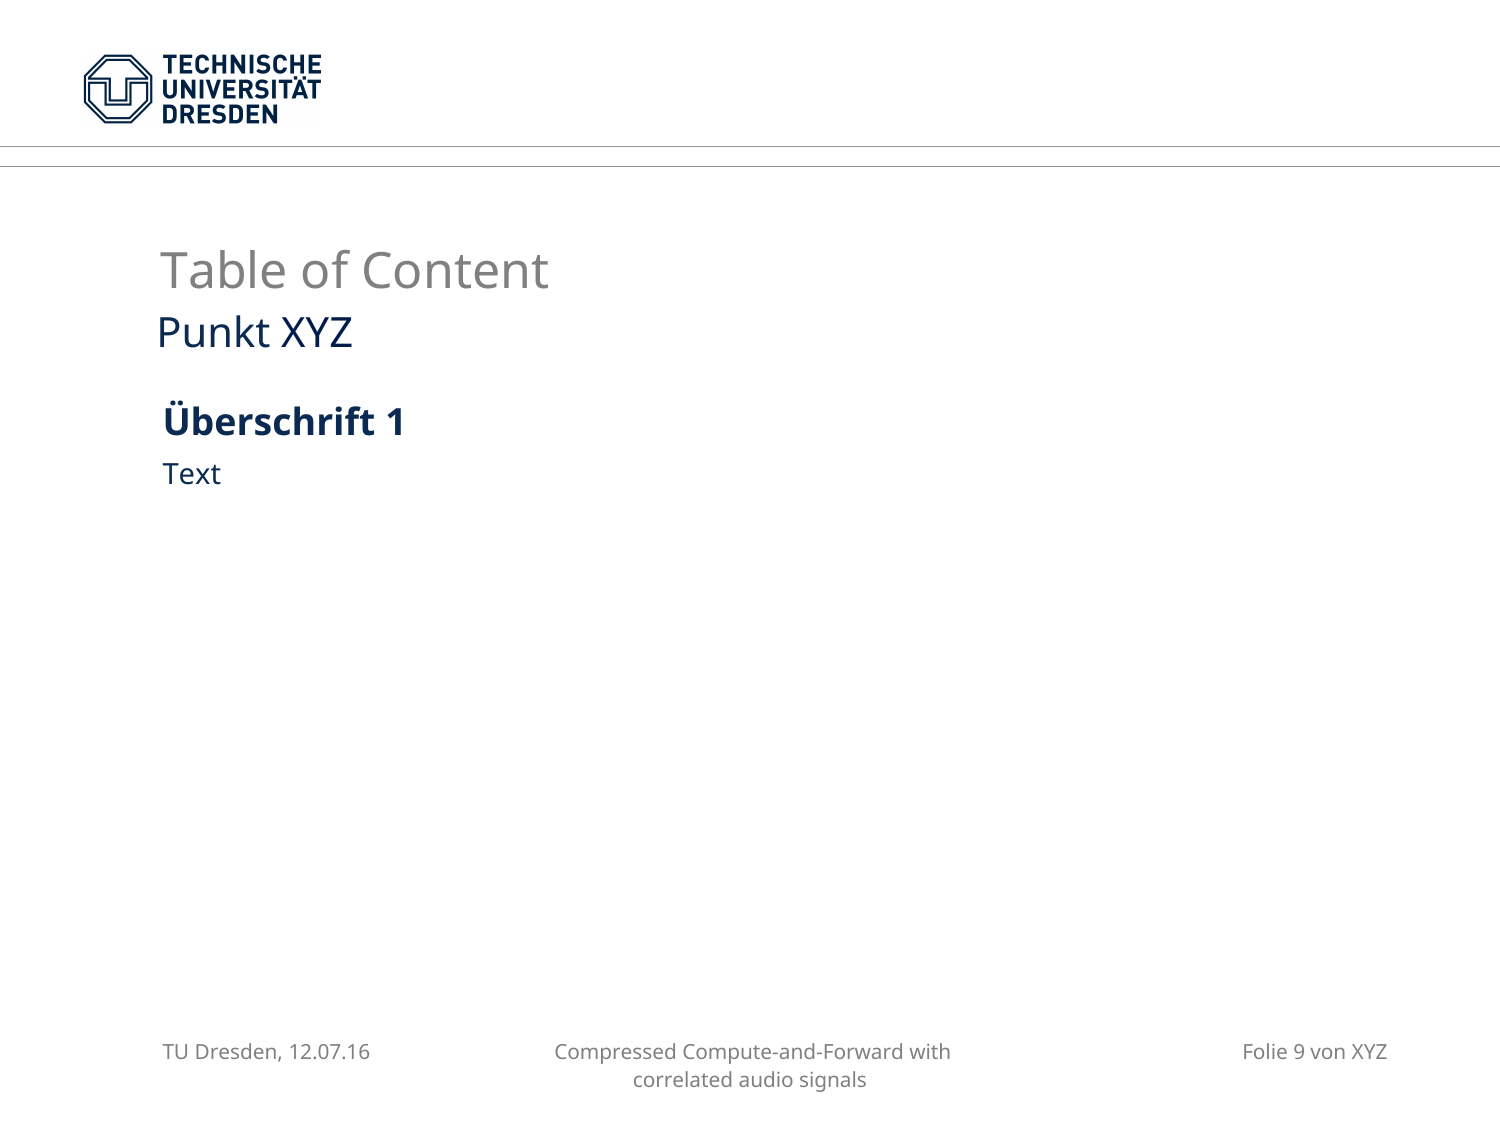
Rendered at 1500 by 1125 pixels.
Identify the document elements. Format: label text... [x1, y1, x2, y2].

picture [83, 54, 321, 124]
title Table of Content [160, 230, 1392, 307]
list Überschrift 1 Text [162, 387, 1388, 963]
text_box Punkt XYZ [156, 299, 1388, 363]
